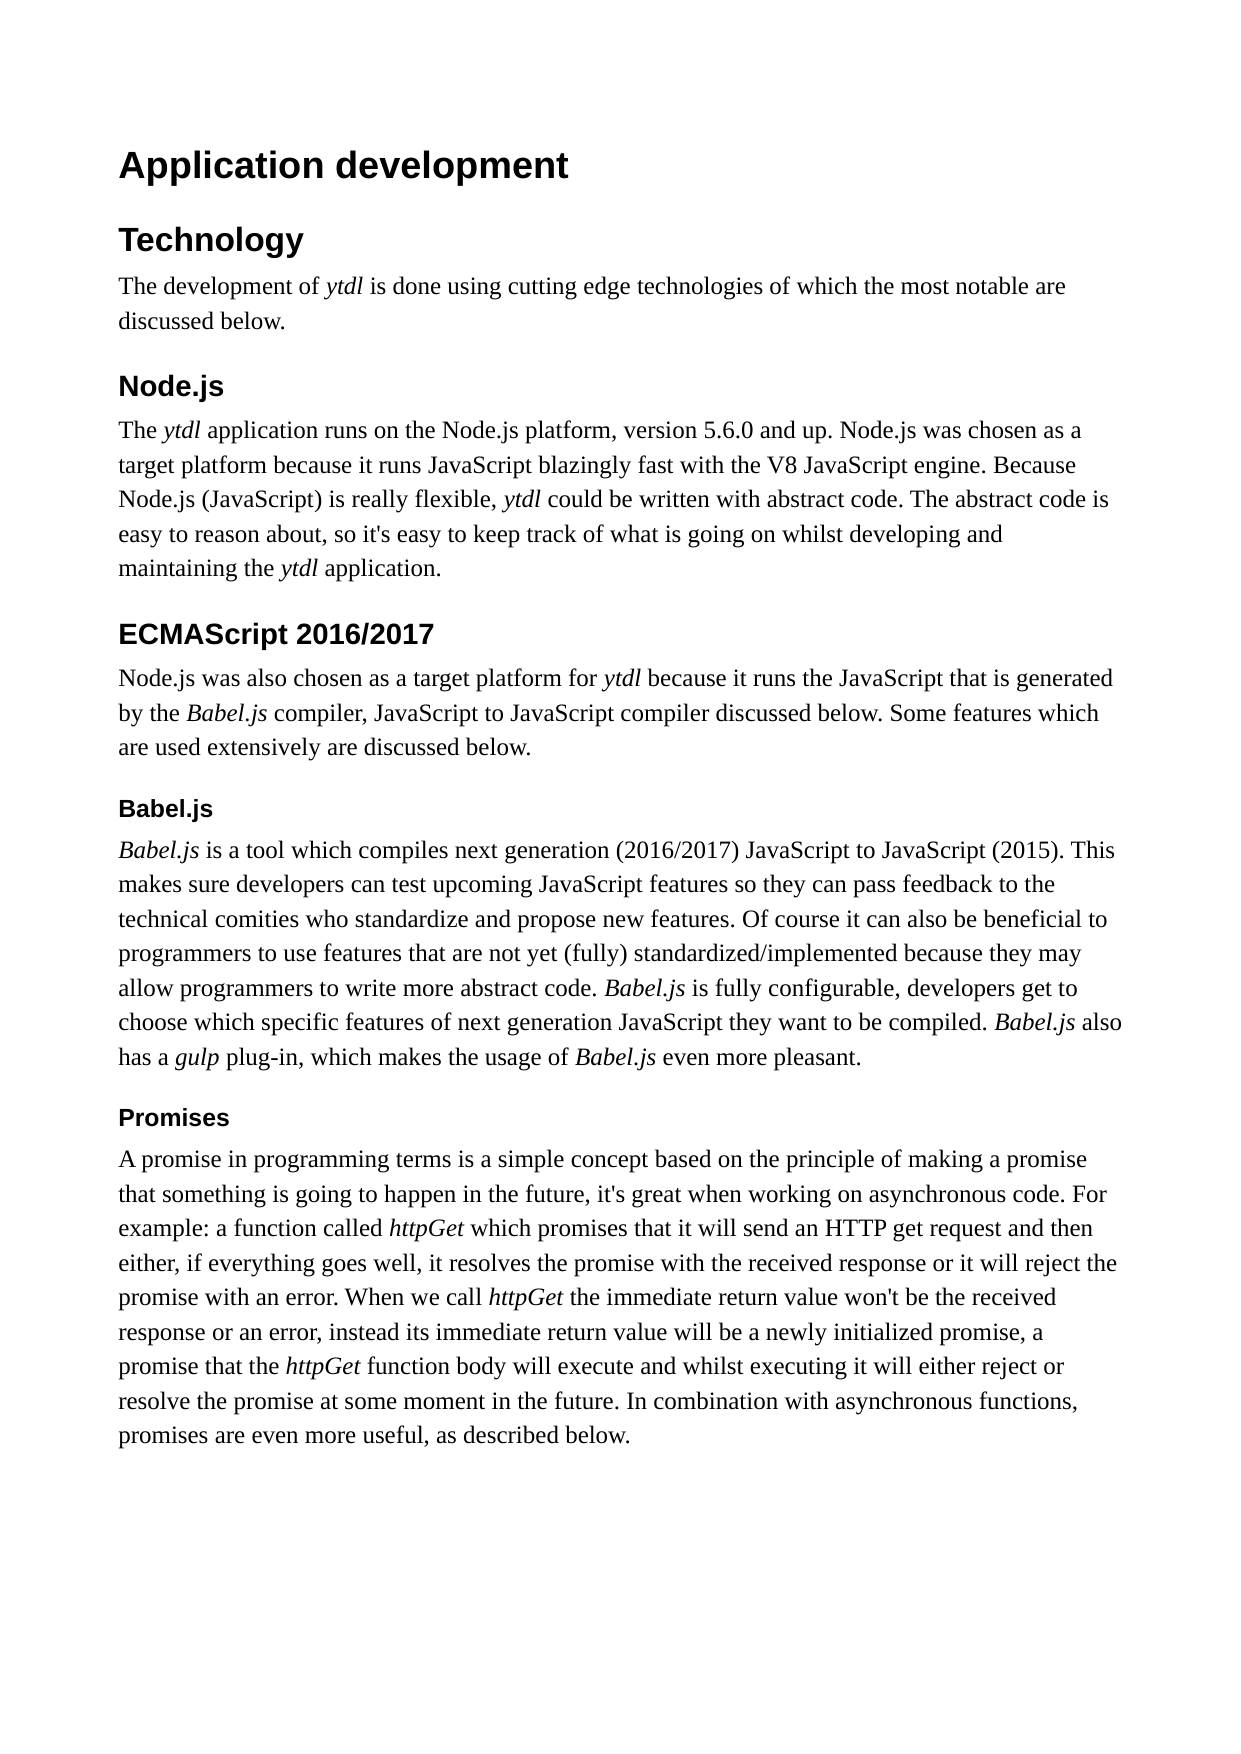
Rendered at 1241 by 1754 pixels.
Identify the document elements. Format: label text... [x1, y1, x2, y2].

subtitle Technology [118, 220, 1122, 259]
text The development of ytdl is done using cutting edge technologies of which the most notable are discussed below. [118, 271, 1122, 334]
text The ytdl application runs on the Node.js platform, version 5.6.0 and up. Node.js was chosen as a target platform because it runs JavaScript blazingly fast with the V8 JavaScript engine. Because Node.js (JavaScript) is really flexible, ytdl could be written with abstract code. The abstract code is easy to reason about, so it's easy to keep track of what is going on whilst developing and maintaining the ytdl application. [118, 416, 1122, 582]
subtitle Babel.js [118, 794, 1122, 822]
subtitle Node.js [118, 369, 1122, 403]
subtitle Promises [118, 1103, 1122, 1132]
text Node.js was also chosen as a target platform for ytdl because it runs the JavaScript that is generated by the Babel.js compiler, JavaScript to JavaScript compiler discussed below. Some features which are used extensively are discussed below. [118, 663, 1122, 761]
text A promise in programming terms is a simple concept based on the principle of making a promise that something is going to happen in the future, it's great when working on asynchronous code. For example: a function called httpGet which promises that it will send an HTTP get request and then either, if everything goes well, it resolves the promise with the received response or it will reject the promise with an error. When we call httpGet the immediate return value won't be the received response or an error, instead its immediate return value will be a newly initialized promise, a promise that the httpGet function body will execute and whilst executing it will either reject or resolve the promise at some moment in the future. In combination with asynchronous functions, promises are even more useful, as described below. [118, 1144, 1122, 1449]
subtitle ECMAScript 2016/2017 [118, 617, 1122, 651]
text Babel.js is a tool which compiles next generation (2016/2017) JavaScript to JavaScript (2015). This makes sure developers can test upcoming JavaScript features so they can pass feedback to the technical comities who standardize and propose new features. Of course it can also be beneficial to programmers to use features that are not yet (fully) standardized/implemented because they may allow programmers to write more abstract code. Babel.js is fully configurable, developers get to choose which specific features of next generation JavaScript they want to be compiled. Babel.js also has a gulp plug-in, which makes the usage of Babel.js even more pleasant. [118, 835, 1122, 1071]
subtitle Application development [118, 143, 1122, 187]
